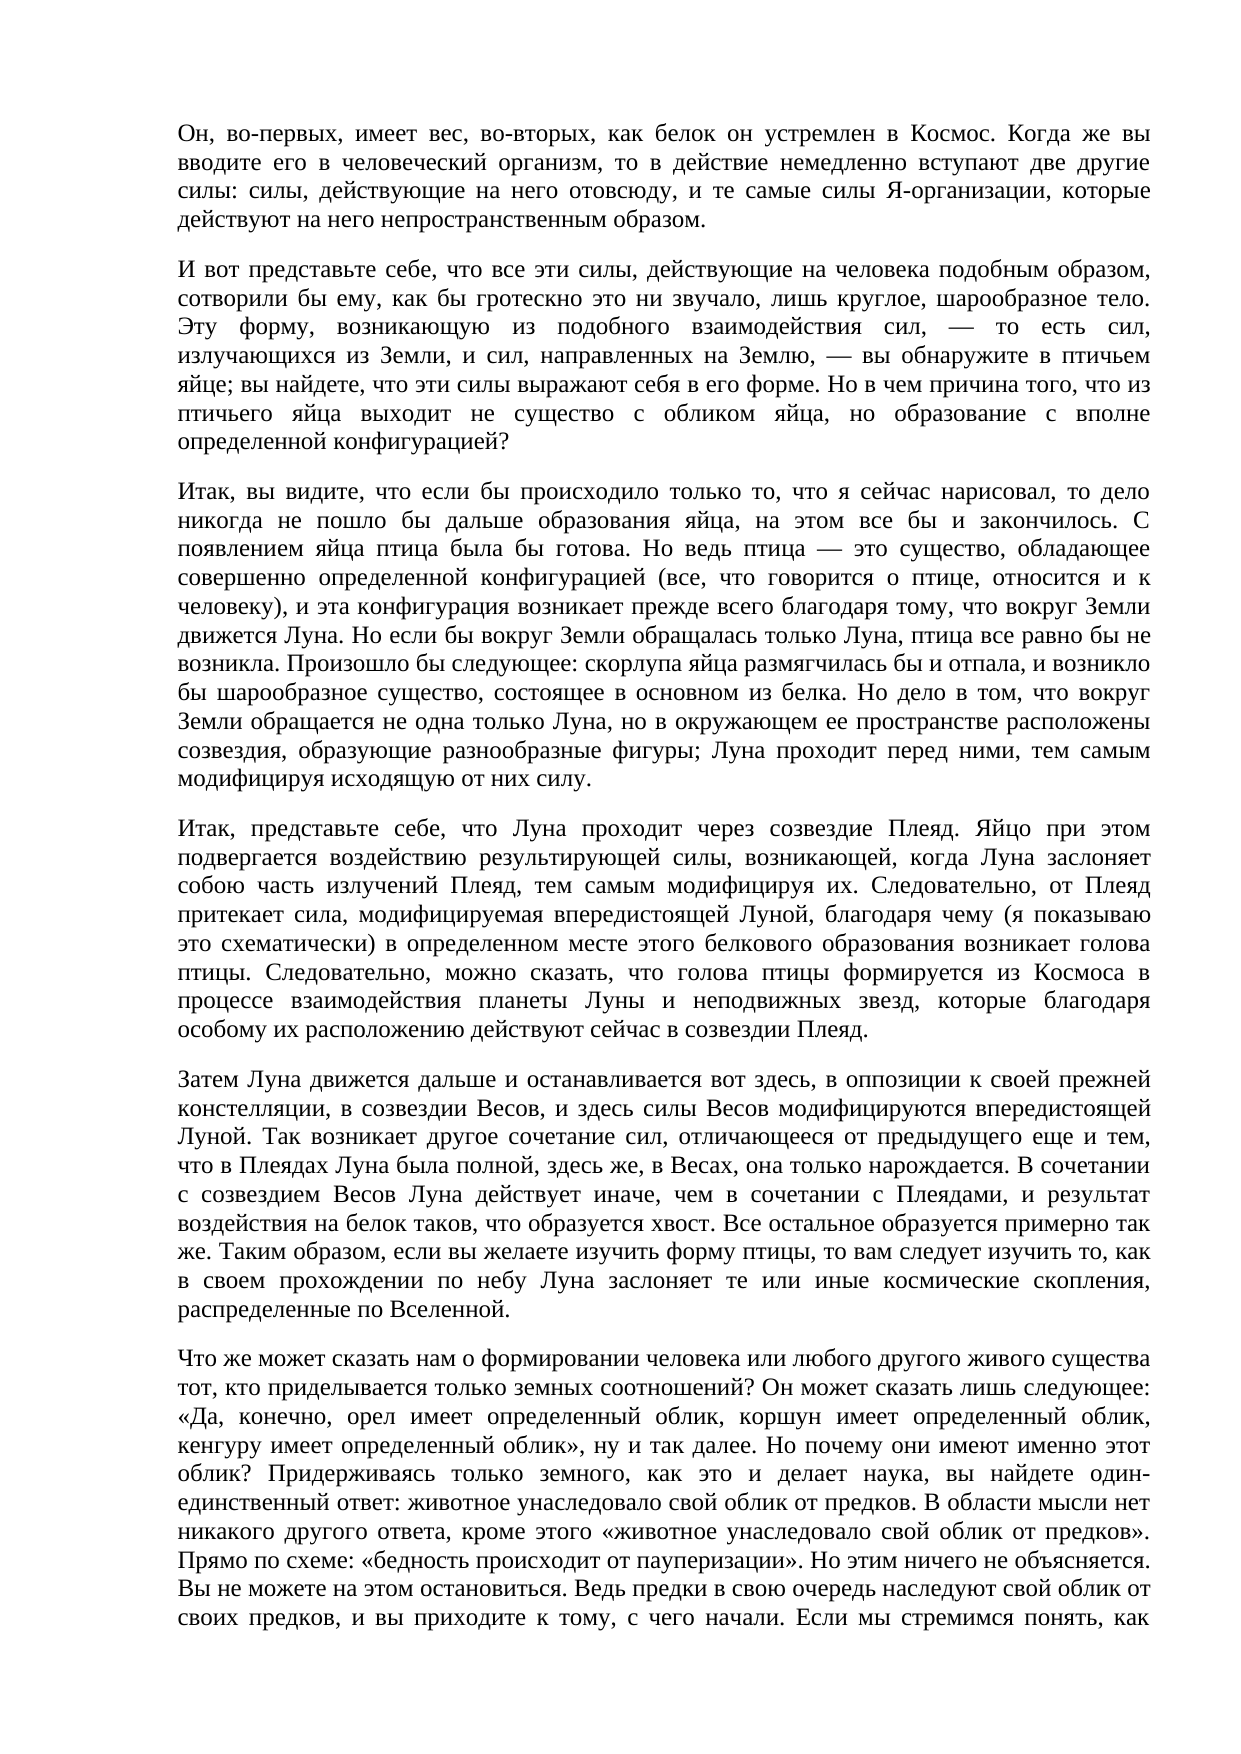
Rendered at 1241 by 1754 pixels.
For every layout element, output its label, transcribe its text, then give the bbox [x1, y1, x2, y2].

text И вот представьте себе, что все эти силы, действующие на человека подобным образом, сотворили бы ему, как бы гротескно это ни звучало, лишь круглое, шарообразное тело. Эту форму, возникающую из подобного взаимодействия сил, — то есть сил, излучающихся из Земли, и сил, направленных на Землю, — вы обнаружите в птичьем яйце; вы найдете, что эти силы выражают себя в его форме. Но в чем причина того, что из птичьего яйца выходит не существо с обликом яйца, но образование с вполне определенной конфигурацией? [177, 254, 1152, 455]
text Затем Луна движется дальше и останавливается вот здесь, в оппозиции к своей прежней констелляции, в созвездии Весов, и здесь силы Весов модифицируются впередистоящей Луной. Так возникает другое сочетание сил, отличающееся от предыдущего еще и тем, что в Плеядах Луна была полной, здесь же, в Весах, она только нарождается. В сочетании с созвездием Весов Луна действует иначе, чем в сочетании с Плеядами, и результат воздействия на белок таков, что образуется хвост. Все остальное образуется примерно так же. Таким образом, если вы желаете изучить форму птицы, то вам следует изучить то, как в своем прохождении по небу Луна заслоняет те или иные космические скопления, распределенные по Вселенной. [177, 1064, 1152, 1323]
text Итак, представьте себе, что Луна проходит через созвездие Плеяд. Яйцо при этом подвергается воздействию результирующей силы, возникающей, когда Луна заслоняет собою часть излучений Плеяд, тем самым модифицируя их. Следовательно, от Плеяд притекает сила, модифицируемая впередистоящей Луной, благодаря чему (я показываю это схематически) в определенном месте этого белкового образования возникает голова птицы. Следовательно, можно сказать, что голова птицы формируется из Космоса в процессе взаимодействия планеты Луны и неподвижных звезд, которые благодаря особому их расположению действуют сейчас в созвездии Плеяд. [177, 813, 1152, 1043]
text Что же может сказать нам о формировании человека или любого другого живого существа тот, кто приделывается только земных соотношений? Он может сказать лишь следующее: «Да, конечно, орел имеет определенный облик, коршун имеет определенный облик, кенгуру имеет определенный облик», ну и так далее. Но почему они имеют именно этот облик? Придерживаясь только земного, как это и делает наука, вы найдете один-единственный ответ: животное унаследовало свой облик от предков. В области мысли нет никакого другого ответа, кроме этого «животное унаследовало свой облик от предков». Прямо по схеме: «бедность происходит от пауперизации». Но этим ничего не объясняется. Вы не можете на этом остановиться. Ведь предки в свою очередь наследуют свой облик от своих предков, и вы приходите к тому, с чего начали. Если мы стремимся понять, как [177, 1343, 1152, 1631]
text Он, во-первых, имеет вес, во-вторых, как белок он устремлен в Космос. Когда же вы вводите его в человеческий организм, то в действие немедленно вступают две другие силы: силы, действующие на него отовсюду, и те самые силы Я-организации, которые действуют на него непространственным образом. [177, 118, 1152, 233]
text Итак, вы видите, что если бы происходило только то, что я сейчас нарисовал, то дело никогда не пошло бы дальше образования яйца, на этом все бы и закончилось. С появлением яйца птица была бы готова. Но ведь птица — это существо, обладающее совершенно определенной конфигурацией (все, что говорится о птице, относится и к человеку), и эта конфигурация возникает прежде всего благодаря тому, что вокруг Земли движется Луна. Но если бы вокруг Земли обращалась только Луна, птица все равно бы не возникла. Произошло бы следующее: скорлупа яйца размягчилась бы и отпала, и возникло бы шарообразное существо, состоящее в основном из белка. Но дело в том, что вокруг Земли обращается не одна только Луна, но в окружающем ее пространстве расположены созвездия, образующие разнообразные фигуры; Луна проходит перед ними, тем самым модифицируя исходящую от них силу. [177, 476, 1152, 792]
